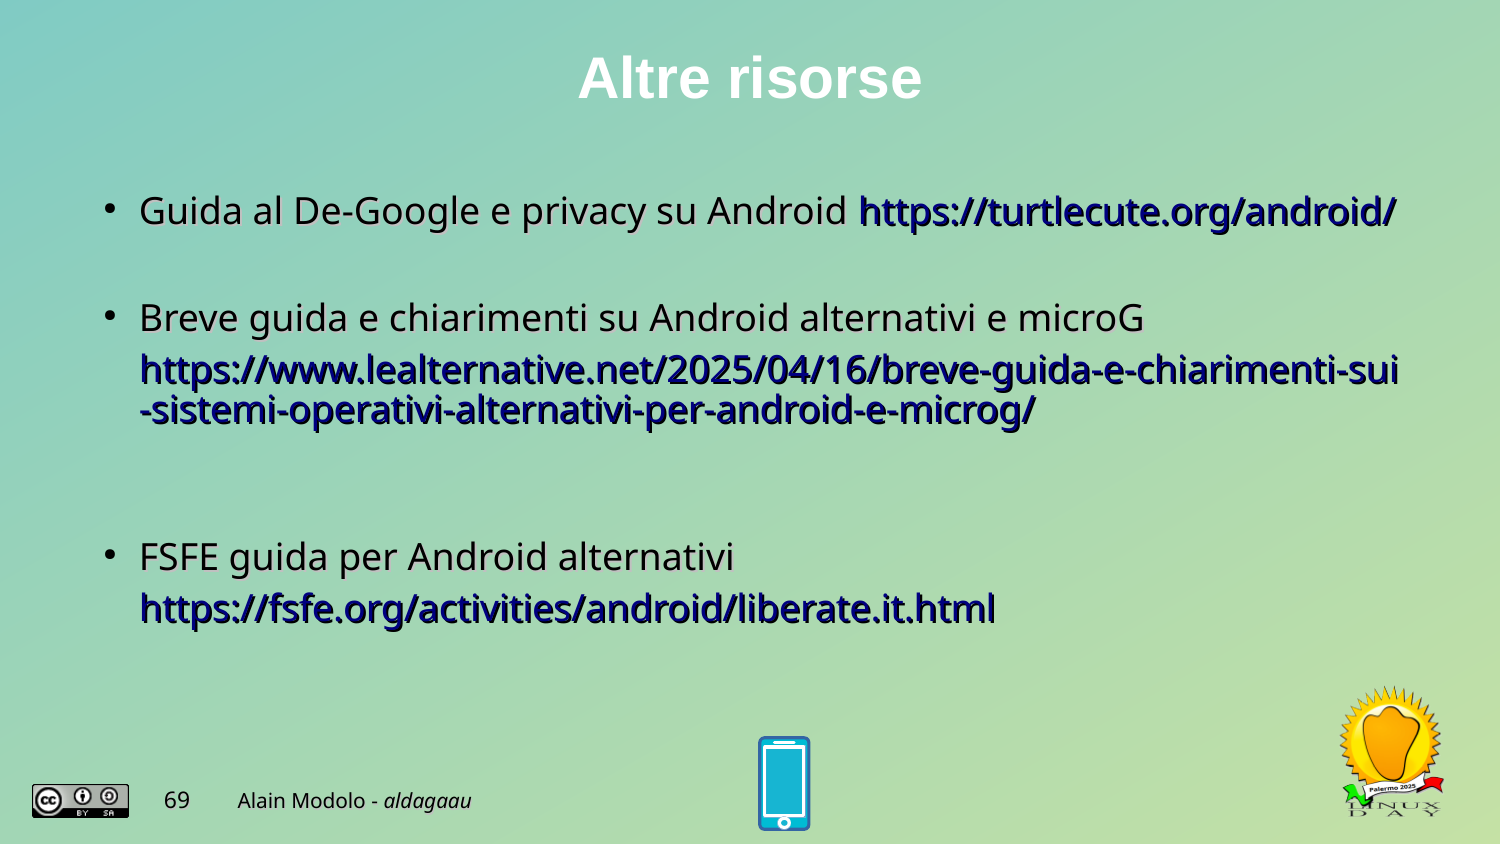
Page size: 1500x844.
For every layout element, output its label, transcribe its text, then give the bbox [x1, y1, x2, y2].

text_box [759, 737, 809, 830]
picture [1233, 670, 1500, 844]
title Altre risorse [292, 29, 1208, 128]
text_box Guida al De-Google e privacy su Android https://turtlecute.org/android/ Breve guida e chiarimenti su Android alternativi e microG https://www.lealternative.net/2025/04/16/breve-guida-e-chiarimenti-sui-sistemi-operativi-alternativi-per-android-e-microg/ FSFE guida per Android alternativihttps://fsfe.org/activities/android/liberate.it.html [88, 177, 1418, 709]
picture [32, 784, 129, 818]
